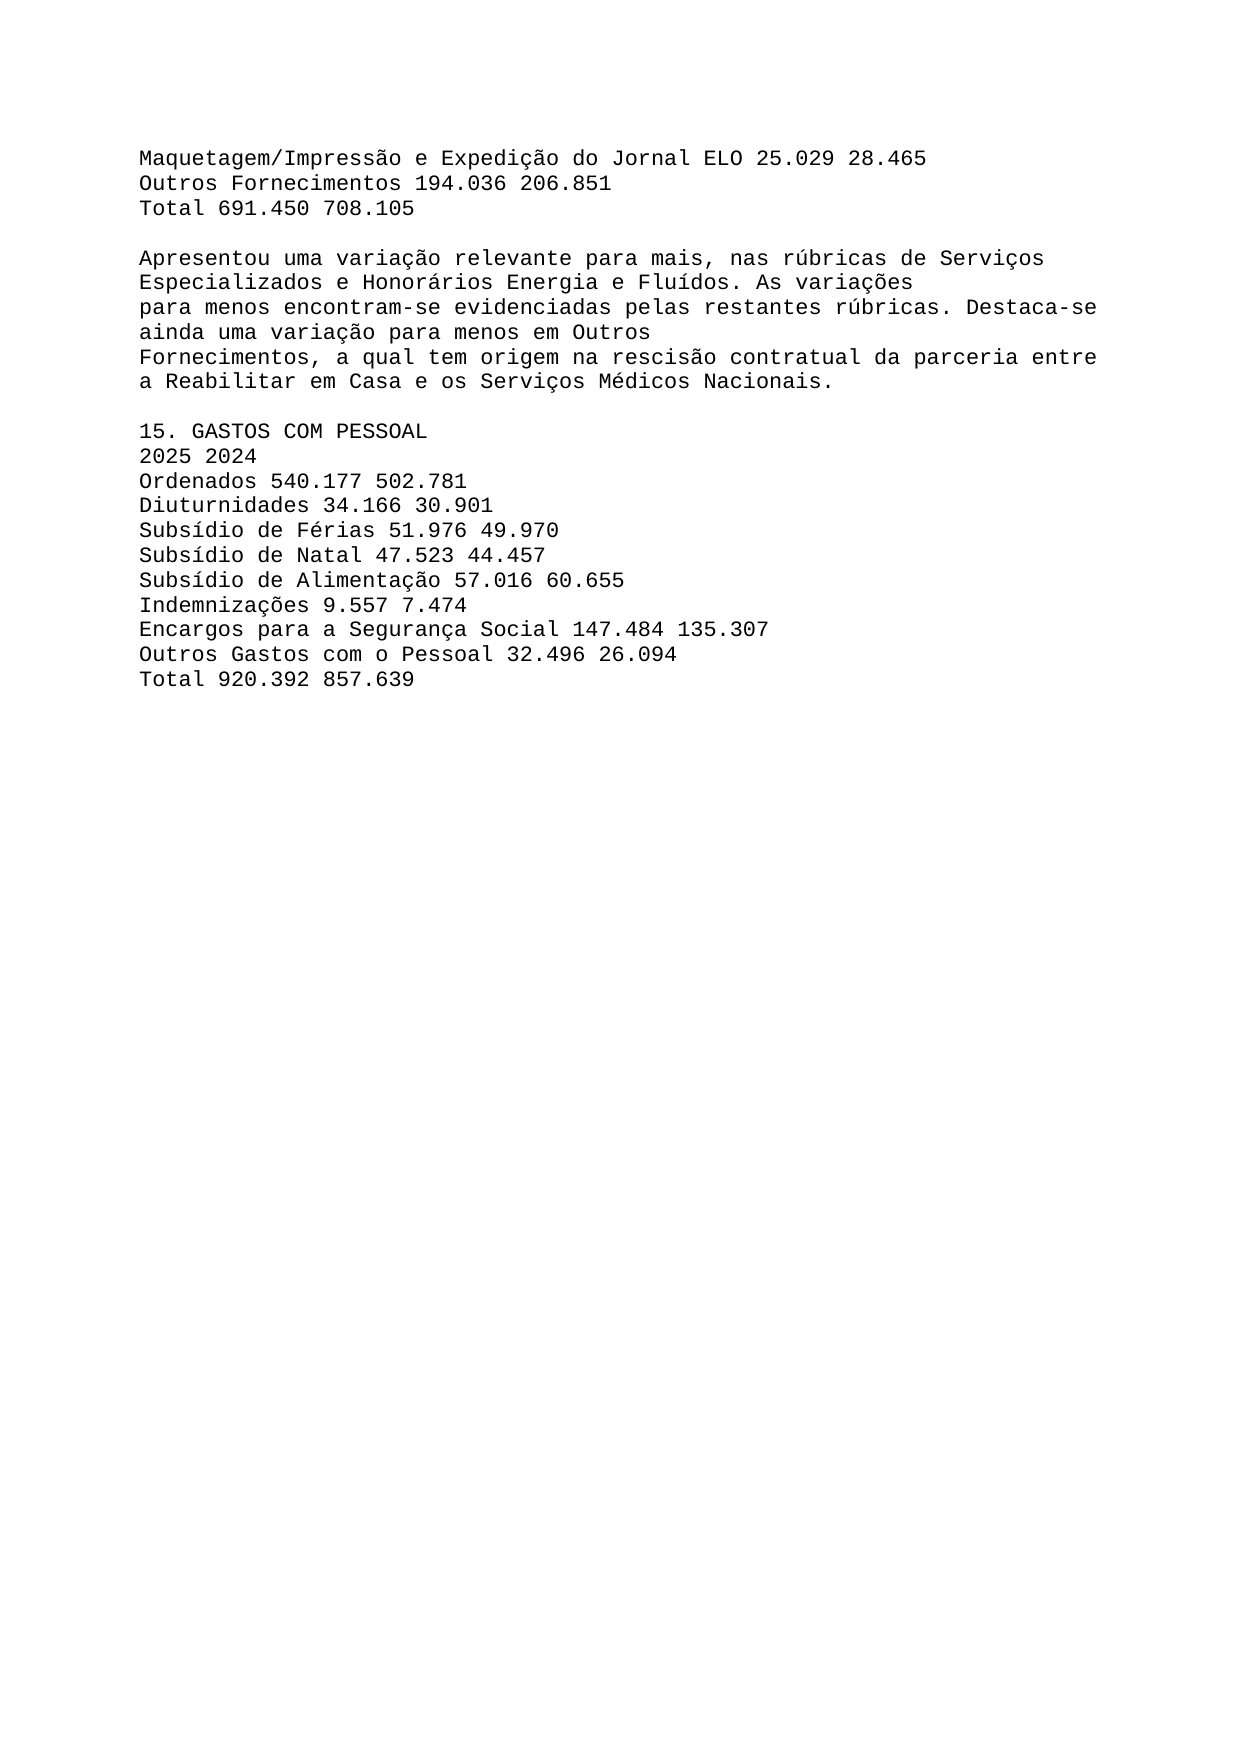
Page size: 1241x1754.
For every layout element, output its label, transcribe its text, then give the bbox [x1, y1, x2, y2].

text Outros Fornecimentos 194.036 206.851 [139, 172, 1101, 197]
text 2025 2024 [139, 445, 1101, 470]
text Total 920.392 857.639 [139, 668, 1101, 693]
text Maquetagem/Impressão e Expedição do Jornal ELO 25.029 28.465 [139, 148, 1101, 172]
text Apresentou uma variação relevante para mais, nas rúbricas de Serviços Especializados e Honorários Energia e Fluídos. As variações [139, 247, 1101, 296]
text para menos encontram-se evidenciadas pelas restantes rúbricas. Destaca-se ainda uma variação para menos em Outros [139, 296, 1101, 346]
text Indemnizações 9.557 7.474 [139, 594, 1101, 619]
text Total 691.450 708.105 [139, 197, 1101, 222]
text Subsídio de Alimentação 57.016 60.655 [139, 569, 1101, 594]
text 15. GASTOS COM PESSOAL [139, 420, 1101, 445]
text Diuturnidades 34.166 30.901 [139, 495, 1101, 519]
text Outros Gastos com o Pessoal 32.496 26.094 [139, 643, 1101, 668]
text Fornecimentos, a qual tem origem na rescisão contratual da parceria entre a Reabilitar em Casa e os Serviços Médicos Nacionais. [139, 346, 1101, 396]
text Subsídio de Férias 51.976 49.970 [139, 519, 1101, 544]
text Encargos para a Segurança Social 147.484 135.307 [139, 619, 1101, 643]
text Ordenados 540.177 502.781 [139, 470, 1101, 495]
text Subsídio de Natal 47.523 44.457 [139, 544, 1101, 569]
